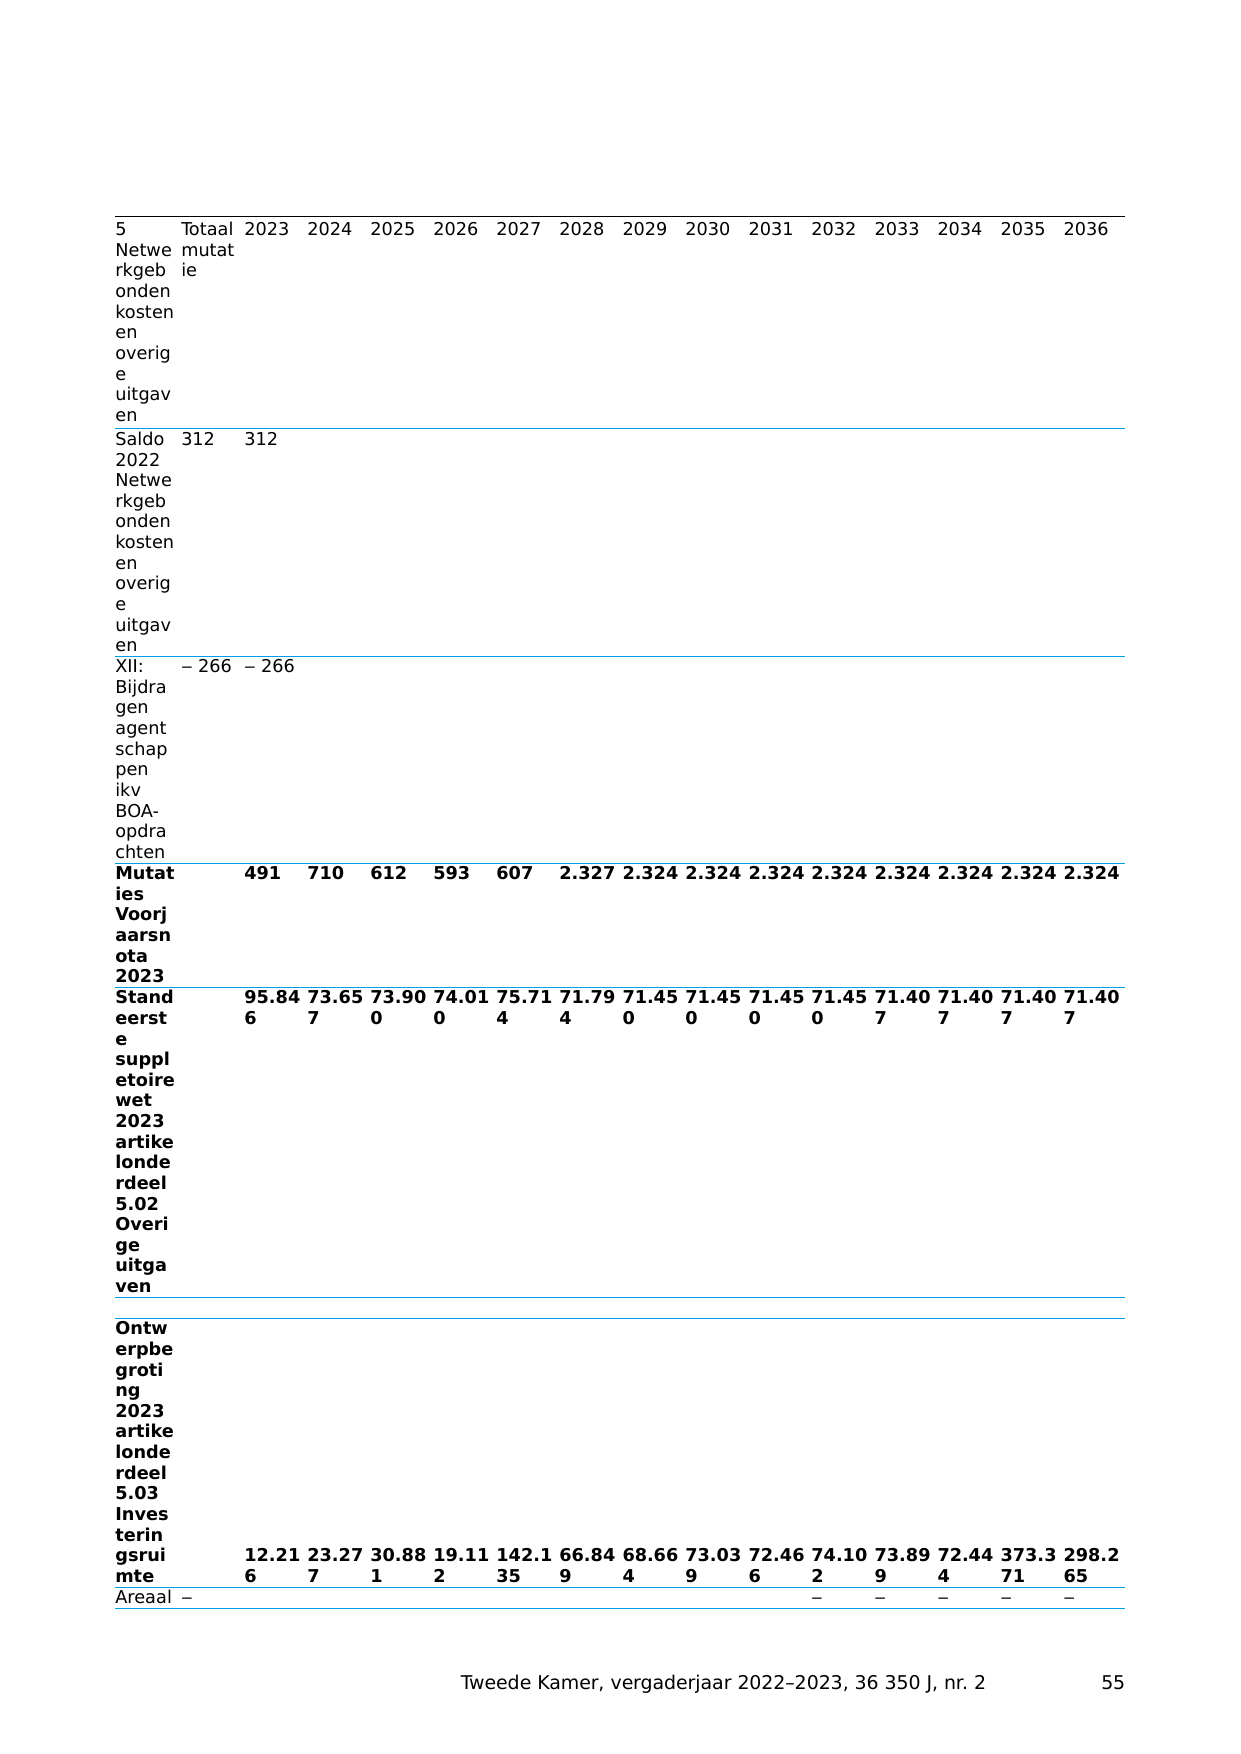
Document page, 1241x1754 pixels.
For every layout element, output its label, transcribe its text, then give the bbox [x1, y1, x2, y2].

table_cell 2024 [304, 217, 367, 428]
table_cell 142.135 [493, 1319, 556, 1586]
table_cell [1060, 1298, 1125, 1318]
table_cell [1060, 429, 1125, 656]
table_cell [304, 429, 367, 656]
table_cell 19.112 [430, 1319, 493, 1586]
table_cell 71.407 [1060, 988, 1125, 1297]
table_cell [367, 657, 430, 862]
table_cell [745, 1588, 808, 1608]
table_cell [430, 657, 493, 862]
table_cell 74.010 [430, 988, 493, 1297]
table_cell [619, 657, 682, 862]
table_cell [367, 1298, 430, 1318]
table_cell 72.444 [934, 1319, 997, 1586]
table_cell 710 [304, 864, 367, 987]
table_cell [556, 1298, 619, 1318]
table_cell 75.714 [493, 988, 556, 1297]
table_cell ‒ [998, 1588, 1060, 1608]
table_cell 2034 [934, 217, 997, 428]
table_cell [998, 429, 1060, 656]
table_cell [367, 429, 430, 656]
table_cell ‒ [1060, 1588, 1125, 1608]
table_cell [241, 1588, 304, 1608]
table_cell 2.327 [556, 864, 619, 987]
table_cell 298.265 [1060, 1319, 1125, 1586]
table_cell 2.324 [619, 864, 682, 987]
table_cell [367, 1588, 430, 1608]
table_cell Stand eerste suppletoire wet 2023 artikelonderdeel 5.02 Overige uitgaven [115, 988, 178, 1297]
table_cell 71.450 [619, 988, 682, 1297]
table_cell 12.216 [241, 1319, 304, 1586]
table_cell 2.324 [745, 864, 808, 987]
table_cell 2025 [367, 217, 430, 428]
table_cell 72.466 [745, 1319, 808, 1586]
table_cell [934, 429, 997, 656]
table_cell [619, 1588, 682, 1608]
table_cell [998, 657, 1060, 862]
table_cell ‒ [808, 1588, 871, 1608]
table_cell 73.900 [367, 988, 430, 1297]
table_cell [871, 657, 934, 862]
table_cell 2033 [871, 217, 934, 428]
table_cell [934, 657, 997, 862]
table_cell [556, 1588, 619, 1608]
table_cell 612 [367, 864, 430, 987]
table_cell [115, 1298, 178, 1318]
table_cell 2032 [808, 217, 871, 428]
table_cell 71.450 [808, 988, 871, 1297]
table_cell [871, 1298, 934, 1318]
table_cell 95.846 [241, 988, 304, 1297]
table_cell [1060, 657, 1125, 862]
table_cell 2.324 [682, 864, 745, 987]
table_cell ‒ 266 [241, 657, 304, 862]
table_cell [682, 429, 745, 656]
table_cell 66.849 [556, 1319, 619, 1586]
table_cell [619, 1298, 682, 1318]
table_cell [619, 429, 682, 656]
table_cell [745, 657, 808, 862]
table_cell [493, 1588, 556, 1608]
table_cell [493, 657, 556, 862]
table_cell [304, 657, 367, 862]
table_cell 2.324 [998, 864, 1060, 987]
table_cell [493, 1298, 556, 1318]
table_cell [430, 1588, 493, 1608]
table_cell [998, 1298, 1060, 1318]
table_cell [556, 657, 619, 862]
table_cell 491 [241, 864, 304, 987]
table_cell 607 [493, 864, 556, 987]
table_cell 2035 [998, 217, 1060, 428]
table_cell [745, 1298, 808, 1318]
table_cell 312 [178, 429, 241, 656]
table_cell [808, 1298, 871, 1318]
table_cell 68.664 [619, 1319, 682, 1586]
table_cell 71.450 [745, 988, 808, 1297]
table_cell 312 [241, 429, 304, 656]
table_cell 73.899 [871, 1319, 934, 1586]
table_cell 2029 [619, 217, 682, 428]
table_cell 71.450 [682, 988, 745, 1297]
table_cell [178, 1319, 241, 1586]
table_cell 71.407 [871, 988, 934, 1297]
table_cell 2023 [241, 217, 304, 428]
table_cell [178, 864, 241, 987]
table_cell [682, 1298, 745, 1318]
table_cell ‒ [178, 1588, 241, 1608]
table_cell 2036 [1060, 217, 1125, 428]
table_header Tabel 16 [115, 191, 1125, 216]
table_cell 30.881 [367, 1319, 430, 1586]
table_cell 2027 [493, 217, 556, 428]
table_cell 73.039 [682, 1319, 745, 1586]
table_cell [808, 429, 871, 656]
table_cell 5 Netwerkgebonden kosten en overige uitgaven [115, 217, 178, 428]
table_cell [745, 429, 808, 656]
table_cell [934, 1298, 997, 1318]
table_cell [682, 1588, 745, 1608]
table_cell Mutaties Voorjaarsnota 2023 [115, 864, 178, 987]
table_cell [304, 1298, 367, 1318]
table_cell XII: Bijdragen agentschappen ikv BOA-opdrachten [115, 657, 178, 862]
table_cell 2031 [745, 217, 808, 428]
table_cell [430, 429, 493, 656]
table_cell 2026 [430, 217, 493, 428]
table_cell [682, 657, 745, 862]
table_cell 2.324 [934, 864, 997, 987]
table_cell ‒ [871, 1588, 934, 1608]
table_cell 71.794 [556, 988, 619, 1297]
table_cell Ontwerpbegroting 2023 artikelonderdeel 5.03 Investeringsruimte [115, 1319, 178, 1586]
table_cell 71.407 [998, 988, 1060, 1297]
table_cell [304, 1588, 367, 1608]
table_cell 2030 [682, 217, 745, 428]
table_cell [178, 1298, 241, 1318]
table_cell 73.657 [304, 988, 367, 1297]
table_cell Saldo 2022 Netwerkgebonden kosten en overige uitgaven [115, 429, 178, 656]
table_cell 2.324 [1060, 864, 1125, 987]
table_cell [430, 1298, 493, 1318]
table_cell [871, 429, 934, 656]
table_cell [241, 1298, 304, 1318]
table_cell 2.324 [871, 864, 934, 987]
table_cell 71.407 [934, 988, 997, 1297]
table_cell 2.324 [808, 864, 871, 987]
table_cell [493, 429, 556, 656]
table_cell 74.102 [808, 1319, 871, 1586]
table_cell [808, 657, 871, 862]
table_cell 23.277 [304, 1319, 367, 1586]
table_cell 2028 [556, 217, 619, 428]
table_cell Areaal [115, 1588, 178, 1608]
table_cell [178, 988, 241, 1297]
table_cell ‒ 266 [178, 657, 241, 862]
table_cell Totaal mutatie [178, 217, 241, 428]
table_cell 593 [430, 864, 493, 987]
table_cell [556, 429, 619, 656]
table_cell 373.371 [998, 1319, 1060, 1586]
table_cell ‒ [934, 1588, 997, 1608]
